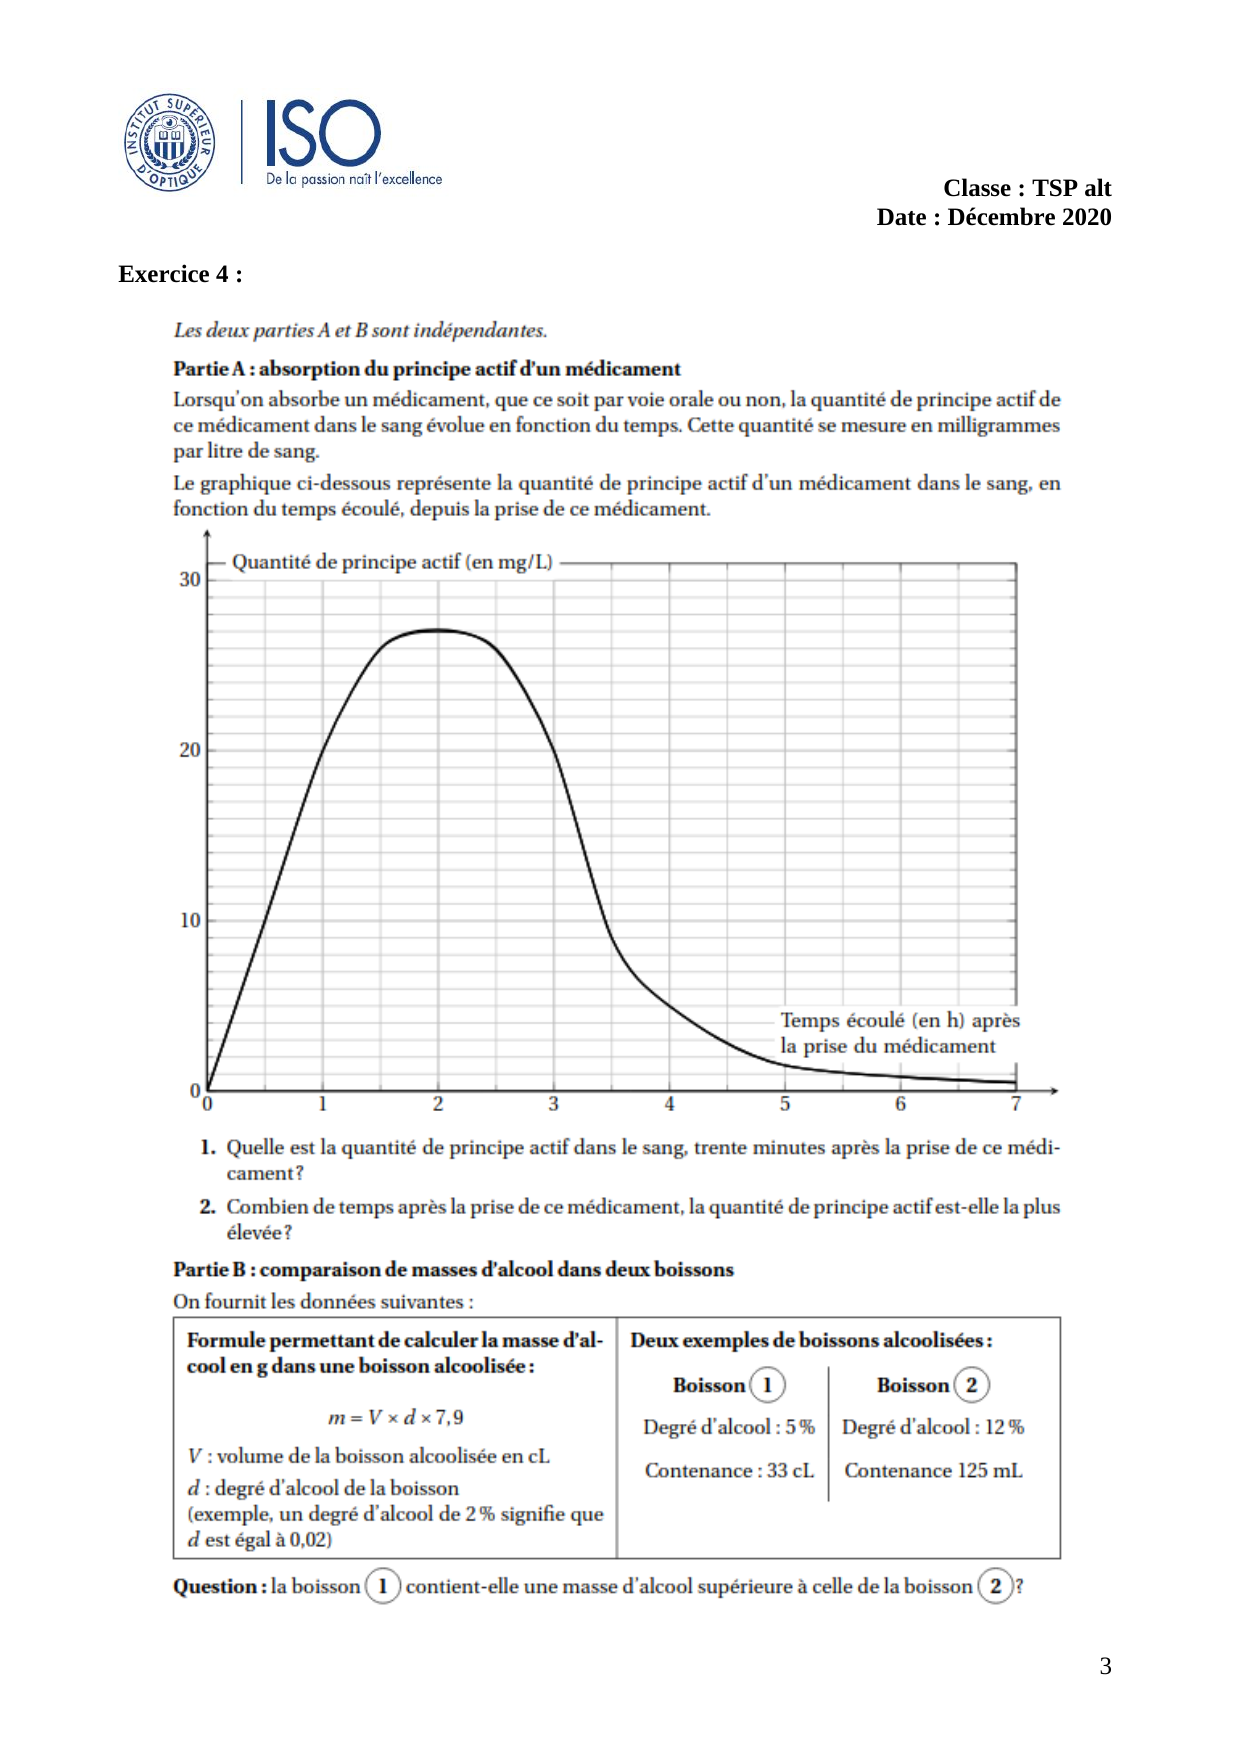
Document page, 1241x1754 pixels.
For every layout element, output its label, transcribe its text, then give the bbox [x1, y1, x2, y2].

picture [118, 88, 455, 197]
text Exercice 4 : [118, 259, 1122, 288]
picture [165, 310, 1075, 1616]
